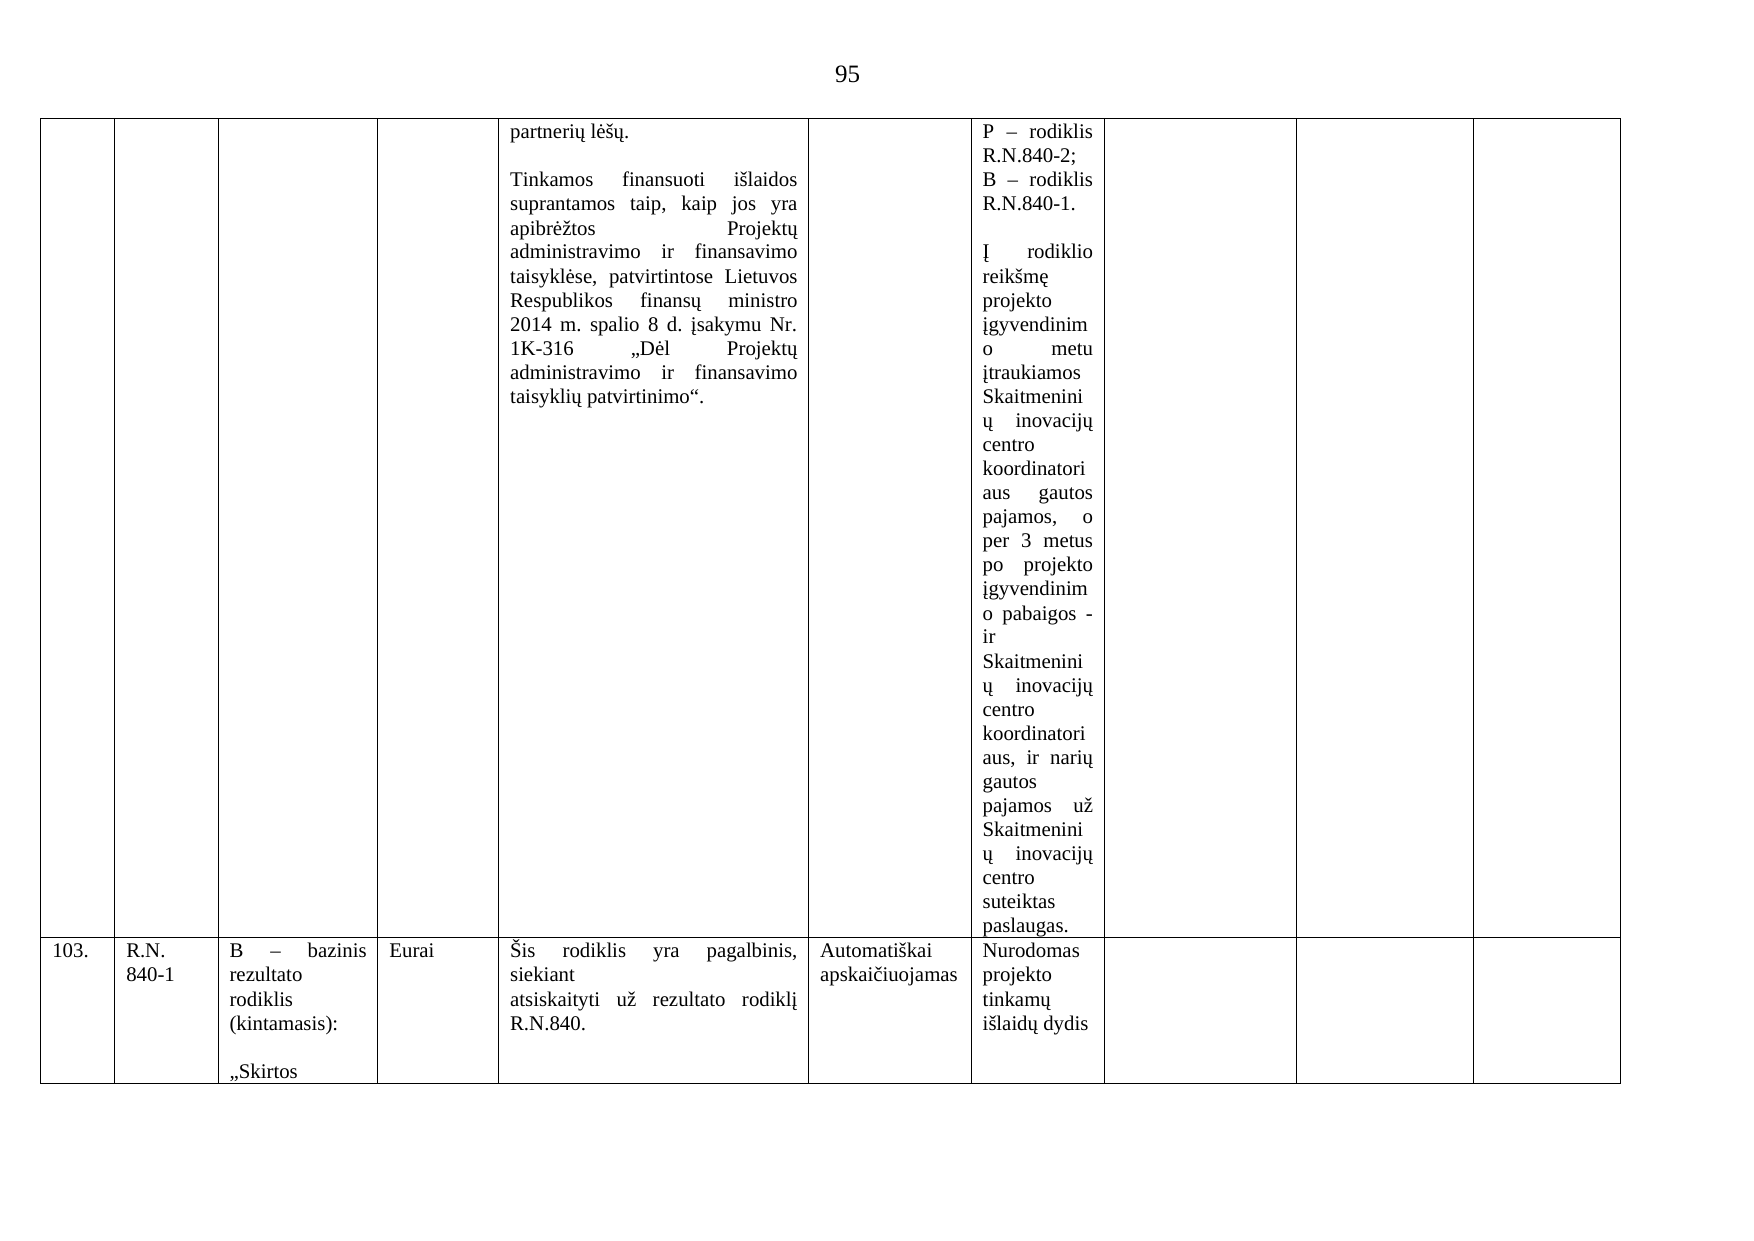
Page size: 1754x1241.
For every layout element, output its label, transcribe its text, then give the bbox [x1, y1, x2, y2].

table_cell Šis rodiklis yra pagalbinis, siekiant atsiskaityti už rezultato rodiklį R.N.840. [499, 938, 808, 1083]
table_cell Automatiškai apskaičiuojamas [809, 938, 971, 1083]
table_cell [219, 119, 377, 937]
table_cell [1105, 119, 1296, 937]
table_cell [115, 119, 218, 937]
table_cell [809, 119, 971, 937]
table_cell Nurodomas projekto tinkamų išlaidų dydis [972, 938, 1104, 1083]
table_cell [1105, 938, 1296, 1083]
table_cell [41, 119, 114, 937]
table_cell [1474, 938, 1620, 1083]
table_cell R.N. 840-1 [115, 938, 218, 1083]
table_cell [378, 119, 498, 937]
table_cell Eurai [378, 938, 498, 1083]
table_cell B – bazinis rezultato rodiklis (kintamasis): „Skirtos [219, 938, 377, 1083]
table_cell [1297, 938, 1473, 1083]
table_cell [1297, 119, 1473, 937]
table_cell P – rodiklis R.N.840-2; B – rodiklis R.N.840-1. Į rodiklio reikšmę projekto įgyvendinimo metu įtraukiamos Skaitmeninių inovacijų centro koordinatoriaus gautos pajamos, o per 3 metus po projekto įgyvendinimo pabaigos - ir Skaitmeninių inovacijų centro koordinatoriaus, ir narių gautos pajamos už Skaitmeninių inovacijų centro suteiktas paslaugas. [972, 119, 1104, 937]
table_cell [1474, 119, 1620, 937]
table_cell 103. [41, 938, 114, 1083]
table_cell partnerių lėšų. Tinkamos finansuoti išlaidos suprantamos taip, kaip jos yra apibrėžtos Projektų administravimo ir finansavimo taisyklėse, patvirtintose Lietuvos Respublikos finansų ministro 2014 m. spalio 8 d. įsakymu Nr. 1K-316 „Dėl Projektų administravimo ir finansavimo taisyklių patvirtinimo“. [499, 119, 808, 937]
